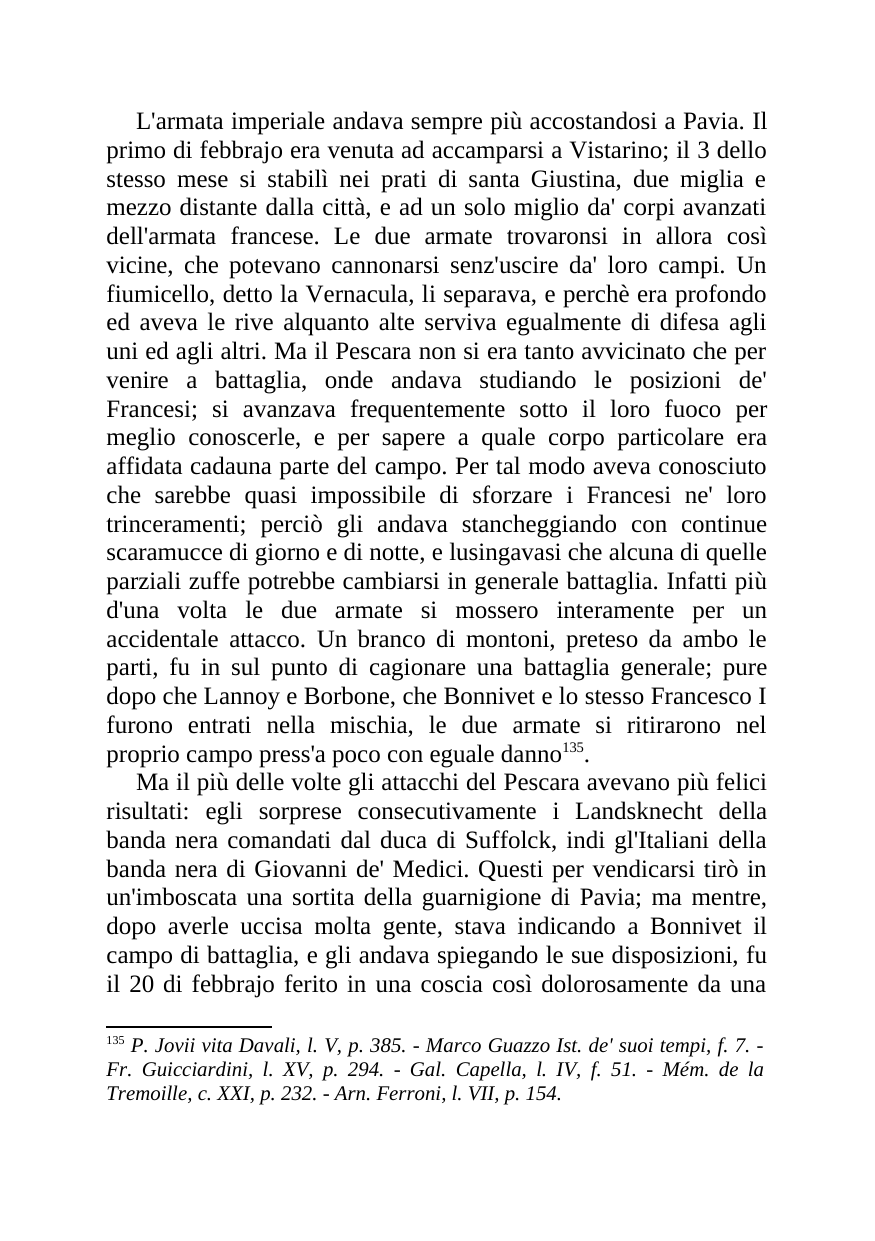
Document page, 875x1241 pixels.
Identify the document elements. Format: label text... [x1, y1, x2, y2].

text P. Jovii vita Davali, l. V, p. 385. - Marco Guazzo Ist. de' suoi tempi, f. 7. - Fr. Guicciardini, l. XV, p. 294. - Gal. Capella, l. IV, f. 51. - Mém. de la Tremoille, c. XXI, p. 232. - Arn. Ferroni, l. VII, p. 154. [106, 1033, 768, 1105]
text L'armata imperiale andava sempre più accostandosi a Pavia. Il primo di febbrajo era venuta ad accamparsi a Vistarino; il 3 dello stesso mese si stabilì nei prati di santa Giustina, due miglia e mezzo distante dalla città, e ad un solo miglio da' corpi avanzati dell'armata francese. Le due armate trovaronsi in allora così vicine, che potevano cannonarsi senz'uscire da' loro campi. Un fiumicello, detto la Vernacula, li separava, e perchè era profondo ed aveva le rive alquanto alte serviva egualmente di difesa agli uni ed agli altri. Ma il Pescara non si era tanto avvicinato che per venire a battaglia, onde andava studiando le posizioni de' Francesi; si avanzava frequentemente sotto il loro fuoco per meglio conoscerle, e per sapere a quale corpo particolare era affidata cadauna parte del campo. Per tal modo aveva conosciuto che sarebbe quasi impossibile di sforzare i Francesi ne' loro trinceramenti; perciò gli andava stancheggiando con continue scaramucce di giorno e di notte, e lusingavasi che alcuna di quelle parziali zuffe potrebbe cambiarsi in generale battaglia. Infatti più d'una volta le due armate si mossero interamente per un accidentale attacco. Un branco di montoni, preteso da ambo le parti, fu in sul punto di cagionare una battaglia generale; pure dopo che Lannoy e Borbone, che Bonnivet e lo stesso Francesco I furono entrati nella mischia, le due armate si ritirarono nel proprio campo press'a poco con eguale danno. [106, 106, 768, 767]
text Ma il più delle volte gli attacchi del Pescara avevano più felici risultati: egli sorprese consecutivamente i Landsknecht della banda nera comandati dal duca di Suffolck, indi gl'Italiani della banda nera di Giovanni de' Medici. Questi per vendicarsi tirò in un'imboscata una sortita della guarnigione di Pavia; ma mentre, dopo averle uccisa molta gente, stava indicando a Bonnivet il campo di battaglia, e gli andava spiegando le sue disposizioni, fu il 20 di febbrajo ferito in una coscia così dolorosamente da una [106, 767, 768, 997]
